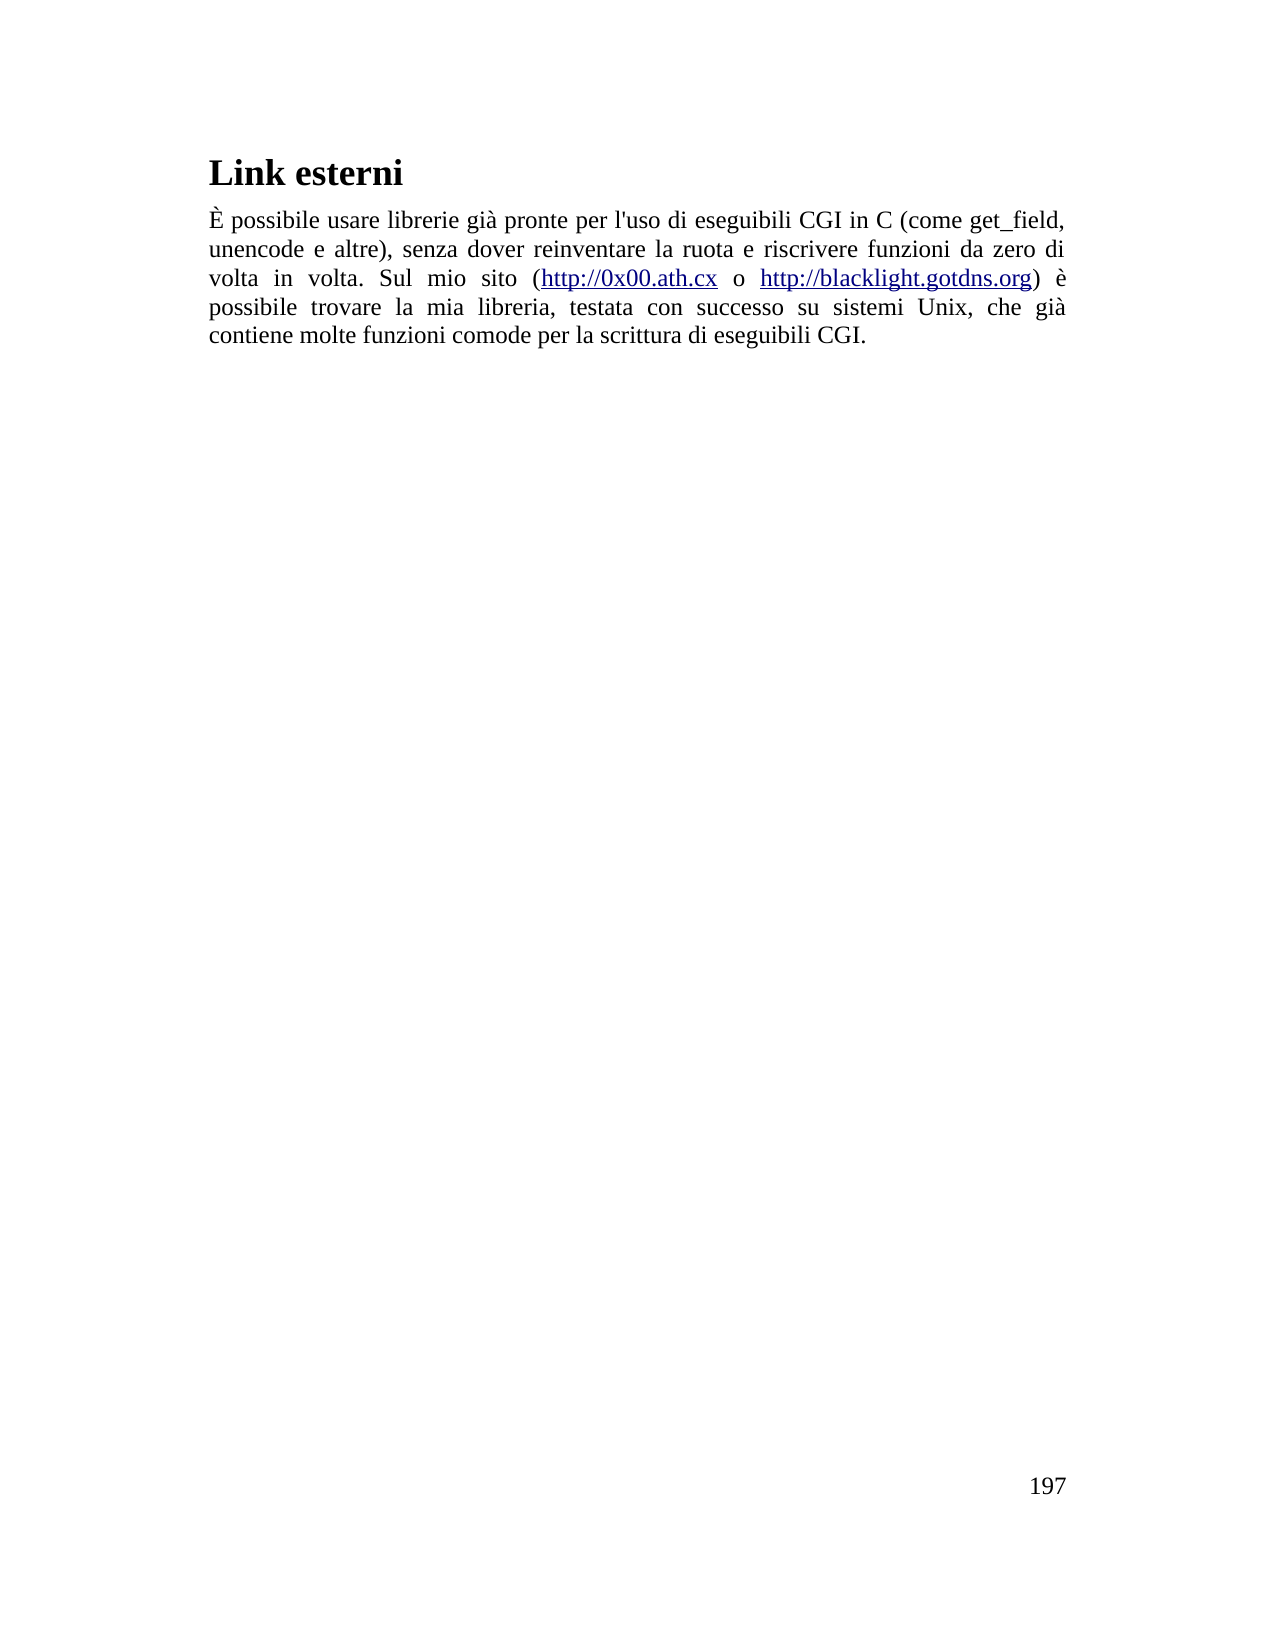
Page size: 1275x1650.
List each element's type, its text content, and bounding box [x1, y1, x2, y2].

subtitle Link esterni [208, 150, 1066, 193]
text È possibile usare librerie già pronte per l'uso di eseguibili CGI in C (come get_field, unencode e altre), senza dover reinventare la ruota e riscrivere funzioni da zero di volta in volta. Sul mio sito (http://0x00.ath.cx o http://blacklight.gotdns.org) è possibile trovare la mia libreria, testata con successo su sistemi Unix, che già contiene molte funzioni comode per la scrittura di eseguibili CGI. [208, 206, 1066, 349]
